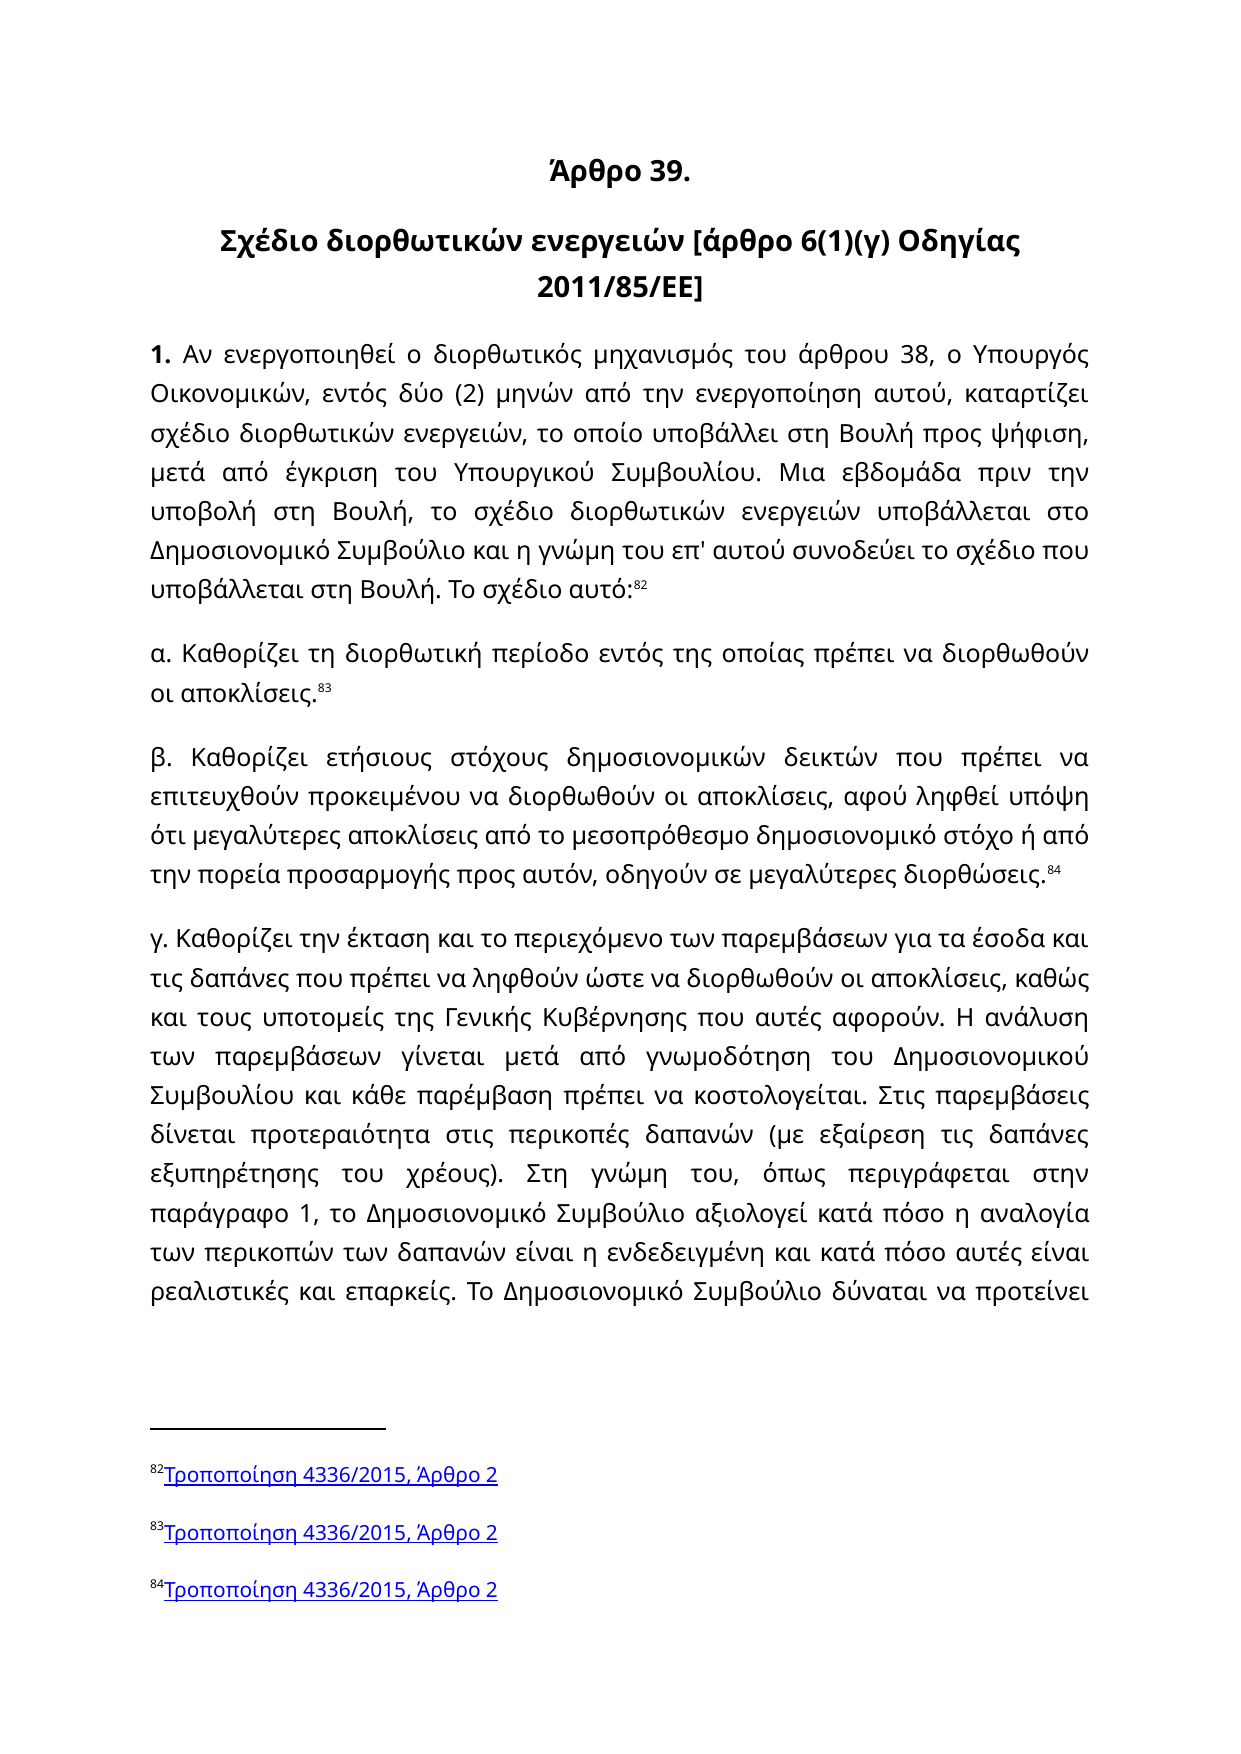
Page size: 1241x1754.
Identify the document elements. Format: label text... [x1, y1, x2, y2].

text Τροποποίηση 4336/2015, Άρθρο 2 [150, 1576, 1090, 1604]
text γ. Καθορίζει την έκταση και το περιεχόμενο των παρεμβάσεων για τα έσοδα και τις δαπάνες που πρέπει να ληφθούν ώστε να διορθωθούν οι αποκλίσεις, καθώς και τους υποτομείς της Γενικής Κυβέρνησης που αυτές αφορούν. Η ανάλυση των παρεμβάσεων γίνεται μετά από γνωμοδότηση του Δημοσιονομικού Συμβουλίου και κάθε παρέμβαση πρέπει να κοστολογείται. Στις παρεμβάσεις δίνεται προτεραιότητα στις περικοπές δαπανών (με εξαίρεση τις δαπάνες εξυπηρέτησης του χρέους). Στη γνώμη του, όπως περιγράφεται στην παράγραφο 1, το Δημοσιονομικό Συμβούλιο αξιολογεί κατά πόσο η αναλογία των περικοπών των δαπανών είναι η ενδεδειγμένη και κατά πόσο αυτές είναι ρεαλιστικές και επαρκείς. Το Δημοσιονομικό Συμβούλιο δύναται να προτείνει [150, 921, 1090, 1308]
subtitle Άρθρο 39. [150, 150, 1090, 190]
text β. Καθορίζει ετήσιους στόχους δημοσιονομικών δεικτών που πρέπει να επιτευχθούν προκειμένου να διορθωθούν οι αποκλίσεις, αφού ληφθεί υπόψη ότι μεγαλύτερες αποκλίσεις από το μεσοπρόθεσμο δημοσιονομικό στόχο ή από την πορεία προσαρμογής προς αυτόν, οδηγούν σε μεγαλύτερες διορθώσεις. [150, 739, 1090, 891]
text Τροποποίηση 4336/2015, Άρθρο 2 [150, 1518, 1090, 1546]
text Τροποποίηση 4336/2015, Άρθρο 2 [150, 1460, 1090, 1489]
subtitle Σχέδιο διορθωτικών ενεργειών [άρθρο 6(1)(γ) Οδηγίας 2011/85/ΕΕ] [150, 221, 1090, 306]
text 1. Αν ενεργοποιηθεί ο διορθωτικός μηχανισμός του άρθρου 38, ο Υπουργός Οικονομικών, εντός δύο (2) μηνών από την ενεργοποίηση αυτού, καταρτίζει σχέδιο διορθωτικών ενεργειών, το οποίο υποβάλλει στη Βουλή προς ψήφιση, μετά από έγκριση του Υπουργικού Συμβουλίου. Μια εβδομάδα πριν την υποβολή στη Βουλή, το σχέδιο διορθωτικών ενεργειών υποβάλλεται στο Δημοσιονομικό Συμβούλιο και η γνώμη του επ' αυτού συνοδεύει το σχέδιο που υποβάλλεται στη Βουλή. Το σχέδιο αυτό: [150, 337, 1090, 606]
text α. Καθορίζει τη διορθωτική περίοδο εντός της οποίας πρέπει να διορθωθούν οι αποκλίσεις. [150, 636, 1090, 709]
